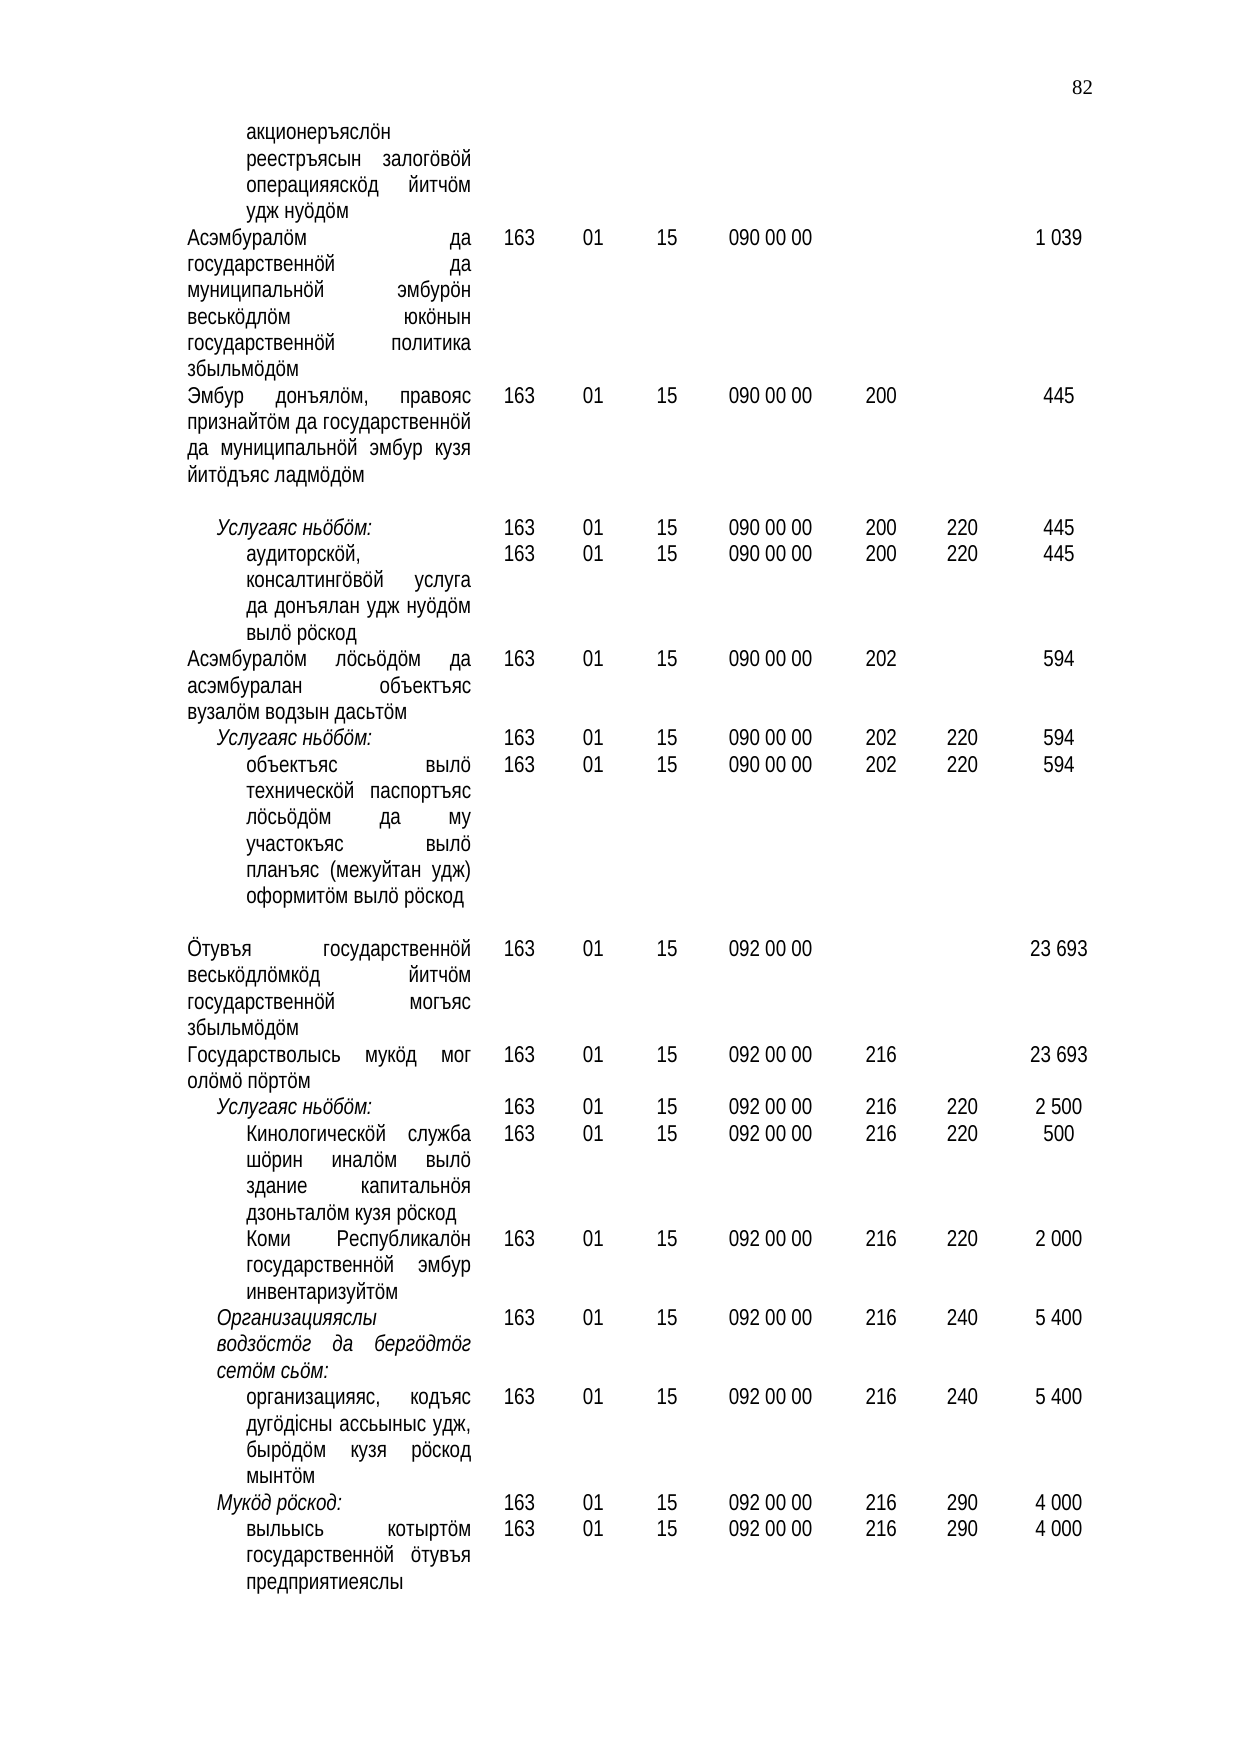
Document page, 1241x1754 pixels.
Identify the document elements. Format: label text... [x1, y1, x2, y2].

table_cell 01 [556, 1225, 630, 1304]
table_cell 163 [482, 1304, 556, 1383]
table_cell Öтувъя государственнöй веськöдлöмкöд йитчöм государственнöй могъяс збыльмöдöм [176, 935, 482, 1041]
table_cell 163 [482, 540, 556, 645]
table_cell Услугаяс ньöбöм: [176, 514, 482, 540]
table_cell 220 [925, 514, 999, 540]
table_cell 15 [630, 540, 704, 645]
table_cell 216 [837, 1120, 925, 1225]
table_cell 092 00 00 [704, 1225, 837, 1304]
table_cell 290 [925, 1515, 999, 1594]
table_cell [1118, 1093, 1163, 1119]
table_cell [1118, 540, 1163, 645]
table_cell 5 400 [999, 1383, 1118, 1488]
table_cell [556, 118, 630, 223]
table_cell 15 [630, 224, 704, 382]
table_cell [1118, 224, 1163, 382]
table_cell 15 [630, 1383, 704, 1488]
table_cell 23 693 [999, 935, 1118, 1041]
table_cell 15 [630, 514, 704, 540]
table_cell [1118, 487, 1163, 513]
table_cell 163 [482, 514, 556, 540]
table_cell 15 [630, 1225, 704, 1304]
table_cell [176, 487, 482, 513]
table_cell 163 [482, 1120, 556, 1225]
table_cell 090 00 00 [704, 224, 837, 382]
table_cell [1118, 1515, 1163, 1594]
table_cell 445 [999, 382, 1118, 487]
table_cell [925, 382, 999, 487]
table_cell 2 000 [999, 1225, 1118, 1304]
table_cell 092 00 00 [704, 1041, 837, 1093]
table_cell [925, 224, 999, 382]
table_cell 15 [630, 751, 704, 909]
table_cell [556, 487, 630, 513]
table_cell 092 00 00 [704, 1304, 837, 1383]
table_cell [837, 487, 925, 513]
table_cell 594 [999, 751, 1118, 909]
table_cell 2 500 [999, 1093, 1118, 1119]
table_cell [1118, 1041, 1163, 1093]
table_cell 01 [556, 1489, 630, 1515]
table_cell 01 [556, 540, 630, 645]
table_cell [1118, 382, 1163, 487]
table_cell [704, 118, 837, 223]
table_cell [999, 909, 1118, 935]
table_cell 01 [556, 1383, 630, 1488]
table_cell 163 [482, 1383, 556, 1488]
table_cell 220 [925, 1120, 999, 1225]
table_cell 220 [925, 1093, 999, 1119]
table_cell 5 400 [999, 1304, 1118, 1383]
table_cell Эмбур донъялöм, правояс признайтöм да государственнöй да муниципальнöй эмбур кузя йитöдъяс ладмöдöм [176, 382, 482, 487]
table_cell 1 039 [999, 224, 1118, 382]
table_cell 216 [837, 1304, 925, 1383]
table_cell 15 [630, 1041, 704, 1093]
table_cell [925, 487, 999, 513]
table_cell 216 [837, 1489, 925, 1515]
table_cell 15 [630, 1120, 704, 1225]
table_cell [837, 118, 925, 223]
table_cell 202 [837, 724, 925, 751]
table_cell 240 [925, 1304, 999, 1383]
table_cell аудиторскöй, консалтингöвöй услуга да донъялан удж нуöдöм вылö рöскод [176, 540, 482, 645]
table_cell 163 [482, 645, 556, 724]
table_cell 163 [482, 1041, 556, 1093]
table_cell 216 [837, 1041, 925, 1093]
table_cell [1118, 724, 1163, 751]
table_cell 15 [630, 1515, 704, 1594]
table_cell 4 000 [999, 1489, 1118, 1515]
table_cell [1118, 514, 1163, 540]
table_cell [704, 909, 837, 935]
table_cell 163 [482, 224, 556, 382]
table_cell [556, 909, 630, 935]
table_cell 090 00 00 [704, 382, 837, 487]
table_cell объектъяс вылö техническöй паспортъяс лöсьöдöм да му участокъяс вылö планъяс (межуйтан удж) оформитöм вылö рöскод [176, 751, 482, 909]
table_cell [1118, 645, 1163, 724]
table_cell [925, 909, 999, 935]
table_cell [837, 224, 925, 382]
table_cell 092 00 00 [704, 1120, 837, 1225]
table_cell 01 [556, 382, 630, 487]
table_cell 220 [925, 1225, 999, 1304]
table_cell 163 [482, 1489, 556, 1515]
table_cell 163 [482, 1225, 556, 1304]
table_cell 01 [556, 1515, 630, 1594]
table_cell 15 [630, 382, 704, 487]
table_cell 15 [630, 1093, 704, 1119]
table_cell 220 [925, 724, 999, 751]
table_cell Кинологическöй служба шöрин иналöм вылö здание капитальнöя дзоньталöм кузя рöскод [176, 1120, 482, 1225]
table_cell [999, 487, 1118, 513]
table_cell Асэмбуралöм да государственнöй да муниципальнöй эмбурöн веськöдлöм юкöнын государственнöй политика збыльмöдöм [176, 224, 482, 382]
table_cell 01 [556, 724, 630, 751]
table_cell 01 [556, 935, 630, 1041]
table_cell 090 00 00 [704, 514, 837, 540]
table_cell 092 00 00 [704, 1489, 837, 1515]
table_cell 220 [925, 751, 999, 909]
table_cell 163 [482, 724, 556, 751]
table_cell выльысь котыртöм государственнöй öтувъя предприятиеяслы [176, 1515, 482, 1594]
table_cell 01 [556, 1093, 630, 1119]
table_cell 01 [556, 1120, 630, 1225]
table_cell 090 00 00 [704, 645, 837, 724]
table_cell 15 [630, 1304, 704, 1383]
table_cell [999, 118, 1118, 223]
table_cell [1118, 1489, 1163, 1515]
table_cell [482, 487, 556, 513]
table_cell [1118, 118, 1163, 223]
table_cell 15 [630, 645, 704, 724]
table_cell [837, 909, 925, 935]
table_cell 01 [556, 514, 630, 540]
table_cell 163 [482, 935, 556, 1041]
table_cell 090 00 00 [704, 540, 837, 645]
table_cell 216 [837, 1383, 925, 1488]
table_cell 202 [837, 751, 925, 909]
table_cell 092 00 00 [704, 1383, 837, 1488]
table_cell 290 [925, 1489, 999, 1515]
table_cell 200 [837, 382, 925, 487]
table_cell 092 00 00 [704, 1515, 837, 1594]
table_cell 163 [482, 1515, 556, 1594]
table_cell 01 [556, 1041, 630, 1093]
table_cell организацияяс, кодъяс дугöдiсны ассьыныс удж, бырöдöм кузя рöскод мынтöм [176, 1383, 482, 1488]
table_cell [1118, 1383, 1163, 1488]
table_cell 163 [482, 751, 556, 909]
table_cell [837, 935, 925, 1041]
table_cell 216 [837, 1225, 925, 1304]
table_cell 500 [999, 1120, 1118, 1225]
table_cell 15 [630, 724, 704, 751]
table_cell 220 [925, 540, 999, 645]
table_cell 594 [999, 645, 1118, 724]
table_cell 216 [837, 1093, 925, 1119]
table_cell 200 [837, 540, 925, 645]
table_cell Коми Республикалöн государственнöй эмбур инвентаризуйтöм [176, 1225, 482, 1304]
table_cell 15 [630, 935, 704, 1041]
table_cell [925, 935, 999, 1041]
table_cell [482, 909, 556, 935]
table_cell Мукöд рöскод: [176, 1489, 482, 1515]
table_cell 240 [925, 1383, 999, 1488]
table_cell 01 [556, 751, 630, 909]
table_cell Асэмбуралöм лöсьöдöм да асэмбуралан объектъяс вузалöм водзын дасьтöм [176, 645, 482, 724]
table_cell [176, 909, 482, 935]
table_cell [925, 118, 999, 223]
table_cell 163 [482, 382, 556, 487]
table_cell 216 [837, 1515, 925, 1594]
table_cell 594 [999, 724, 1118, 751]
table_cell Услугаяс ньöбöм: [176, 1093, 482, 1119]
table_cell 01 [556, 224, 630, 382]
table_cell [1118, 751, 1163, 909]
table_cell [1118, 1225, 1163, 1304]
table_cell [1118, 1120, 1163, 1225]
table_cell Государстволысь мукöд мог олöмö пöртöм [176, 1041, 482, 1093]
table_cell [1118, 909, 1163, 935]
table_cell [704, 487, 837, 513]
table_cell [630, 118, 704, 223]
table_cell 445 [999, 540, 1118, 645]
table_cell 23 693 [999, 1041, 1118, 1093]
table_cell 163 [482, 1093, 556, 1119]
table_cell [482, 118, 556, 223]
table_cell 090 00 00 [704, 724, 837, 751]
table_cell 01 [556, 1304, 630, 1383]
table_cell [630, 909, 704, 935]
table_cell 090 00 00 [704, 751, 837, 909]
table_cell акционеръяслöн реестръясын залогöвöй операцияяскöд йитчöм удж нуöдöм [176, 118, 482, 223]
table_cell [925, 645, 999, 724]
table_cell [1118, 935, 1163, 1041]
table_cell 15 [630, 1489, 704, 1515]
table_cell [925, 1041, 999, 1093]
table_cell Услугаяс ньöбöм: [176, 724, 482, 751]
table_cell 092 00 00 [704, 935, 837, 1041]
table_cell 445 [999, 514, 1118, 540]
table_cell 200 [837, 514, 925, 540]
table_cell Организацияяслы водзöстöг да бергöдтöг сетöм сьöм: [176, 1304, 482, 1383]
table_cell 202 [837, 645, 925, 724]
table_cell 4 000 [999, 1515, 1118, 1594]
table_cell [1118, 1304, 1163, 1383]
table_cell [630, 487, 704, 513]
table_cell 092 00 00 [704, 1093, 837, 1119]
table_cell 01 [556, 645, 630, 724]
